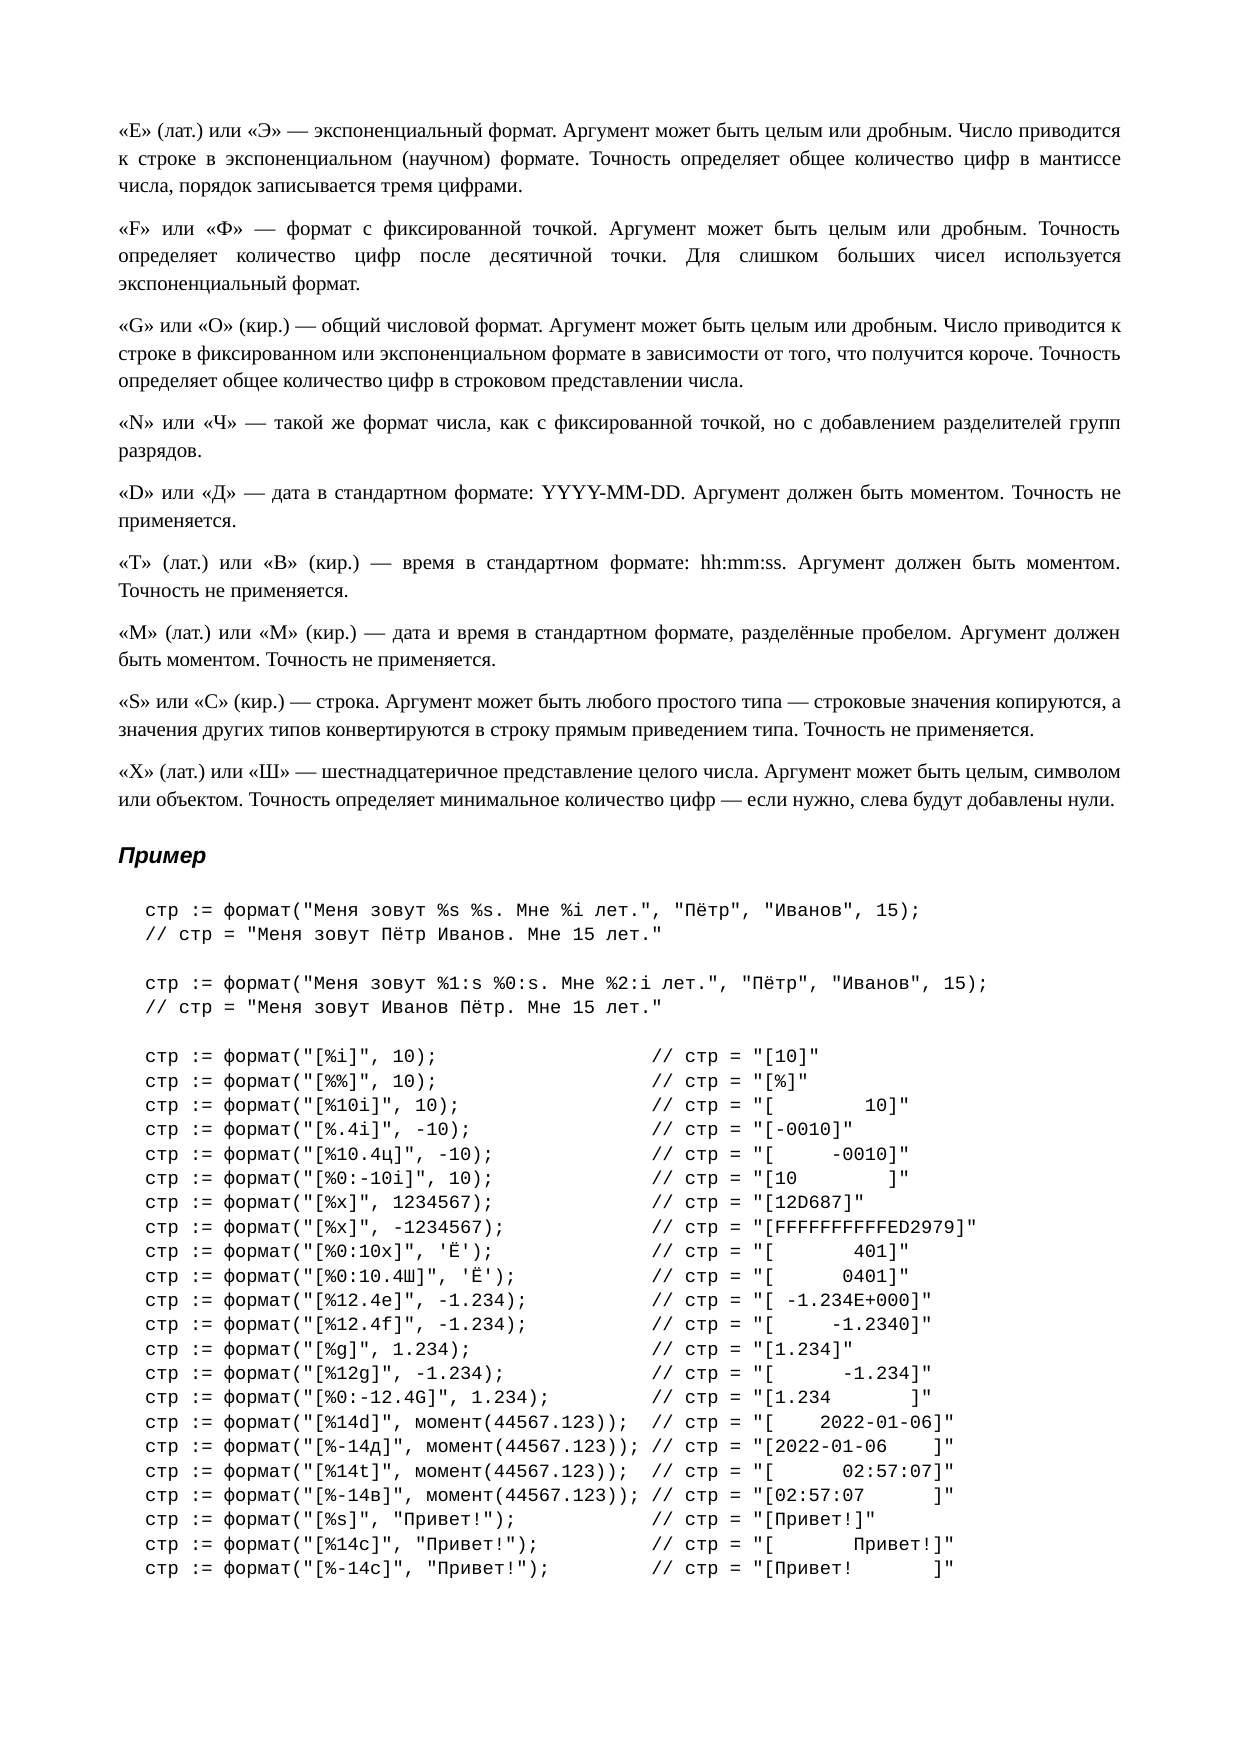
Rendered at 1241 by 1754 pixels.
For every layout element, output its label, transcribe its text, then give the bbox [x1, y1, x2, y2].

text // стр = "Меня зовут Пётр Иванов. Мне 15 лет." [136, 916, 1104, 946]
text «S» или «С» (кир.) — строка. Аргумент может быть любого простого типа — строковые значения копируются, а значения других типов конвертируются в строку прямым приведением типа. Точность не применяется. [118, 689, 1122, 741]
text стр := формат("[%0:-12.4G]", 1.234); // стр = "[1.234 ]" [136, 1379, 1104, 1404]
text «F» или «Ф» — формат с фиксированной точкой. Аргумент может быть целым или дробным. Точность определяет количество цифр после десятичной точки. Для слишком больших чисел используется экспоненциальный формат. [118, 216, 1122, 295]
text «N» или «Ч» — такой же формат числа, как с фиксированной точкой, но с добавлением разделителей групп разрядов. [118, 410, 1122, 462]
text стр := формат("[%10i]", 10); // стр = "[ 10]" [136, 1087, 1104, 1111]
text стр := формат("[%%]", 10); // стр = "[%]" [136, 1062, 1104, 1087]
text стр := формат("[%x]", -1234567); // стр = "[FFFFFFFFFFED2979]" [136, 1209, 1104, 1233]
text стр := формат("[%-14д]", момент(44567.123)); // стр = "[2022-01-06 ]" [136, 1428, 1104, 1452]
text стр := формат("[%i]", 10); // стр = "[10]" [136, 1038, 1104, 1062]
text «T» (лат.) или «В» (кир.) — время в стандартном формате: hh:mm:ss. Аргумент должен быть моментом. Точность не применяется. [118, 550, 1122, 602]
text стр := формат("[%12.4e]", -1.234); // стр = "[ -1.234E+000]" [136, 1282, 1104, 1306]
text стр := формат("[%-14в]", момент(44567.123)); // стр = "[02:57:07 ]" [136, 1477, 1104, 1501]
text стр := формат("[%14с]", "Привет!"); // стр = "[ Привет!]" [136, 1526, 1104, 1550]
text стр := формат("[%.4i]", -10); // стр = "[-0010]" [136, 1111, 1104, 1136]
text стр := формат("[%0:-10i]", 10); // стр = "[10 ]" [136, 1160, 1104, 1184]
text «D» или «Д» — дата в стандартном формате: YYYY-MM-DD. Аргумент должен быть моментом. Точность не применяется. [118, 480, 1122, 532]
text стр := формат("[%12g]", -1.234); // стр = "[ -1.234]" [136, 1355, 1104, 1379]
text стр := формат("[%s]", "Привет!"); // стр = "[Привет!]" [136, 1501, 1104, 1526]
text стр := формат("[%10.4ц]", -10); // стр = "[ -0010]" [136, 1136, 1104, 1160]
text «M» (лат.) или «М» (кир.) — дата и время в стандартном формате, разделённые пробелом. Аргумент должен быть моментом. Точность не применяется. [118, 620, 1122, 671]
text стр := формат("[%x]", 1234567); // стр = "[12D687]" [136, 1184, 1104, 1209]
text // стр = "Меня зовут Иванов Пётр. Мне 15 лет." [136, 989, 1104, 1019]
subtitle Пример [118, 842, 1122, 868]
text стр := формат("[%0:10.4Ш]", 'Ё'); // стр = "[ 0401]" [136, 1257, 1104, 1282]
text стр := формат("Меня зовут %s %s. Мне %i лет.", "Пётр", "Иванов", 15); [136, 892, 1104, 916]
text «E» (лат.) или «Э» — экспоненциальный формат. Аргумент может быть целым или дробным. Число приводится к строке в экспоненциальном (научном) формате. Точность определяет общее количество цифр в мантиссе числа, порядок записывается тремя цифрами. [118, 118, 1122, 197]
text стр := формат("[%12.4f]", -1.234); // стр = "[ -1.2340]" [136, 1306, 1104, 1331]
text стр := формат("[%14t]", момент(44567.123)); // стр = "[ 02:57:07]" [136, 1452, 1104, 1477]
text стр := формат("Меня зовут %1:s %0:s. Мне %2:i лет.", "Пётр", "Иванов", 15); [136, 965, 1104, 989]
text стр := формат("[%-14с]", "Привет!"); // стр = "[Привет! ]" [136, 1550, 1104, 1589]
text стр := формат("[%14d]", момент(44567.123)); // стр = "[ 2022-01-06]" [136, 1404, 1104, 1428]
text «X» (лат.) или «Ш» — шестнадцатеричное представление целого числа. Аргумент может быть целым, символом или объектом. Точность определяет минимальное количество цифр — если нужно, слева будут добавлены нули. [118, 759, 1122, 811]
text стр := формат("[%0:10x]", 'Ё'); // стр = "[ 401]" [136, 1233, 1104, 1257]
text стр := формат("[%g]", 1.234); // стр = "[1.234]" [136, 1331, 1104, 1355]
text «G» или «О» (кир.) — общий числовой формат. Аргумент может быть целым или дробным. Число приводится к строке в фиксированном или экспоненциальном формате в зависимости от того, что получится короче. Точность определяет общее количество цифр в строковом представлении числа. [118, 313, 1122, 392]
